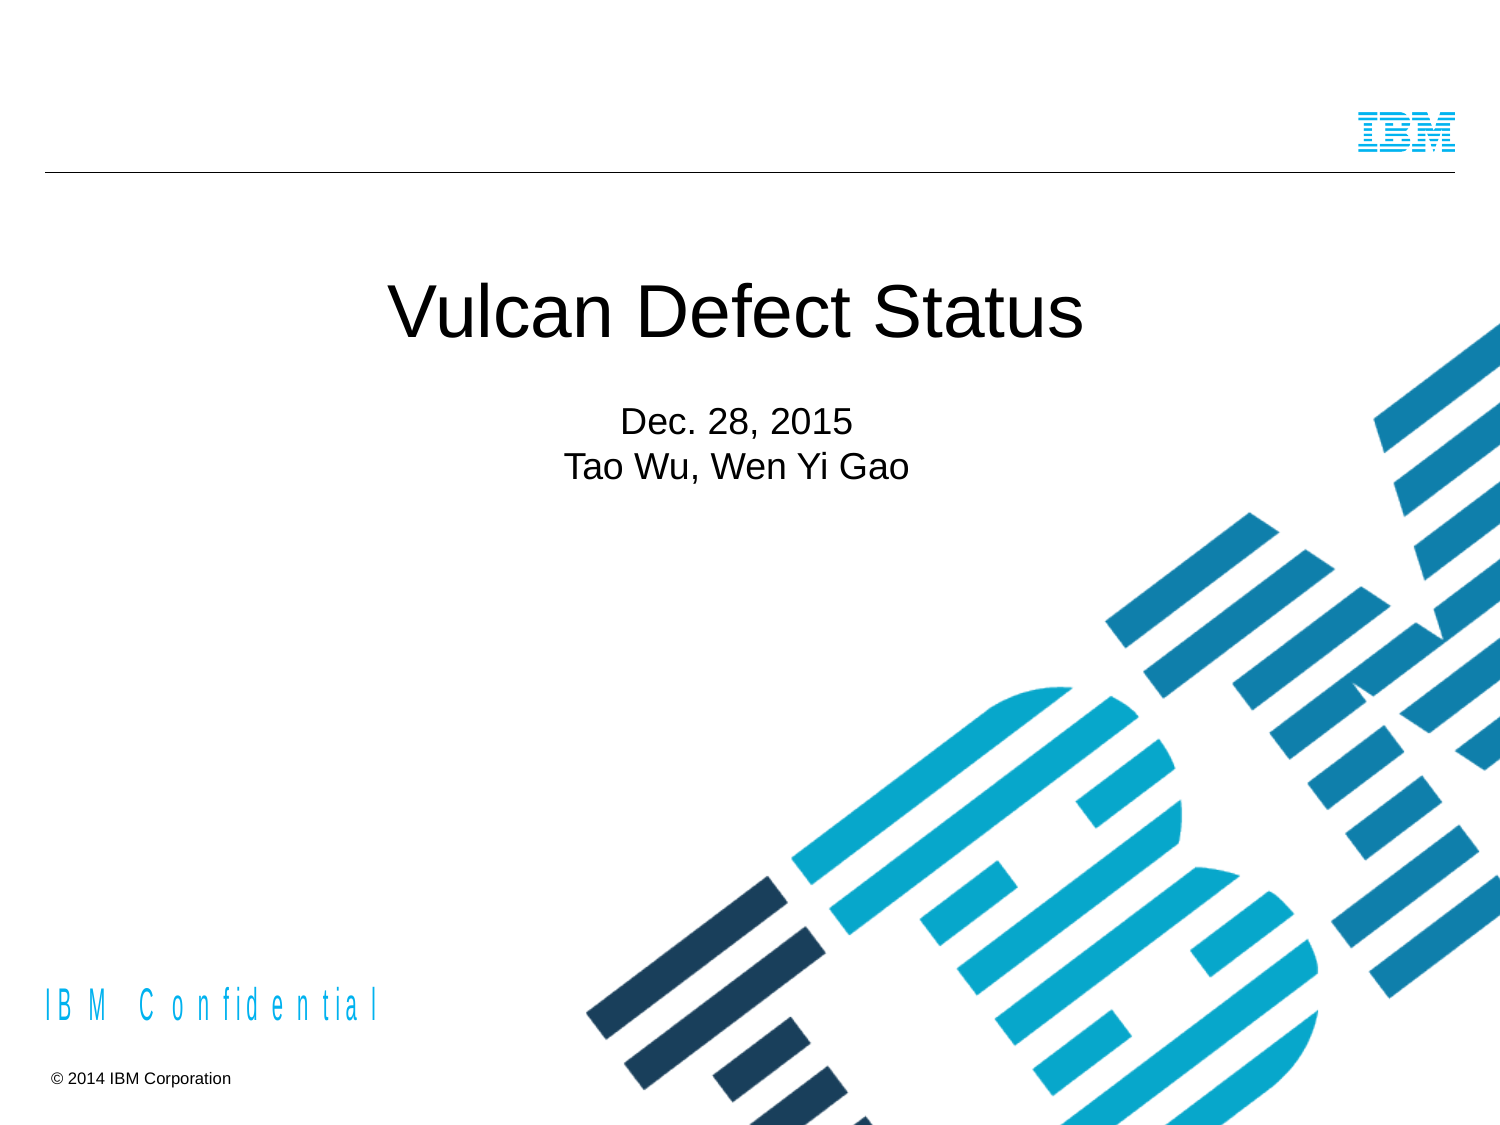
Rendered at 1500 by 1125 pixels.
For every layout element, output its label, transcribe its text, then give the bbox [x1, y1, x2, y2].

title Vulcan Defect Status Dec. 28, 2015 Tao Wu, Wen Yi Gao [22, 196, 1416, 554]
picture [585, 308, 1500, 1125]
picture [29, 972, 400, 1040]
picture [1358, 112, 1455, 152]
